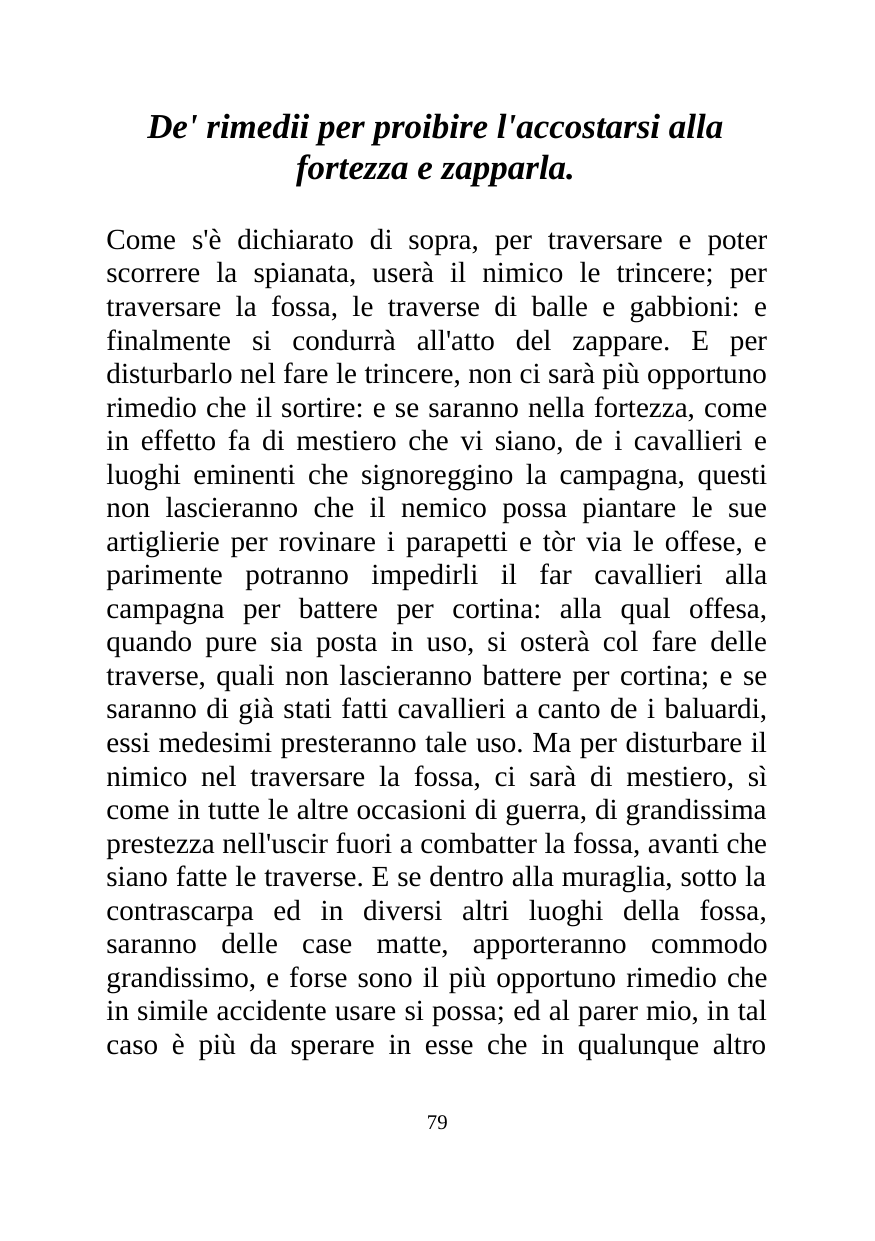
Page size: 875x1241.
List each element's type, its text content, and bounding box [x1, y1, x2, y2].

subtitle De' rimedii per proibire l'accostarsi alla fortezza e zapparla. [106, 106, 768, 187]
text Come s'è dichiarato di sopra, per traversare e poter scorrere la spianata, userà il nimico le trincere; per traversare la fossa, le traverse di balle e gabbioni: e finalmente si condurrà all'atto del zappare. E per disturbarlo nel fare le trincere, non ci sarà più opportuno rimedio che il sortire: e se saranno nella fortezza, come in effetto fa di mestiero che vi siano, de i cavallieri e luoghi eminenti che signoreggino la campagna, questi non lascieranno che il nemico possa piantare le sue artiglierie per rovinare i parapetti e tòr via le offese, e parimente potranno impedirli il far cavallieri alla campagna per battere per cortina: alla qual offesa, quando pure sia posta in uso, si osterà col fare delle traverse, quali non lascieranno battere per cortina; e se saranno di già stati fatti cavallieri a canto de i baluardi, essi medesimi presteranno tale uso. Ma per disturbare il nimico nel traversare la fossa, ci sarà di mestiero, sì come in tutte le altre occasioni di guerra, di grandissima prestezza nell'uscir fuori a combatter la fossa, avanti che siano fatte le traverse. E se dentro alla muraglia, sotto la contrascarpa ed in diversi altri luoghi della fossa, saranno delle case matte, apporteranno commodo grandissimo, e forse sono il più opportuno rimedio che in simile accidente usare si possa; ed al parer mio, in tal caso è più da sperare in esse che in qualunque altro [106, 222, 768, 1061]
